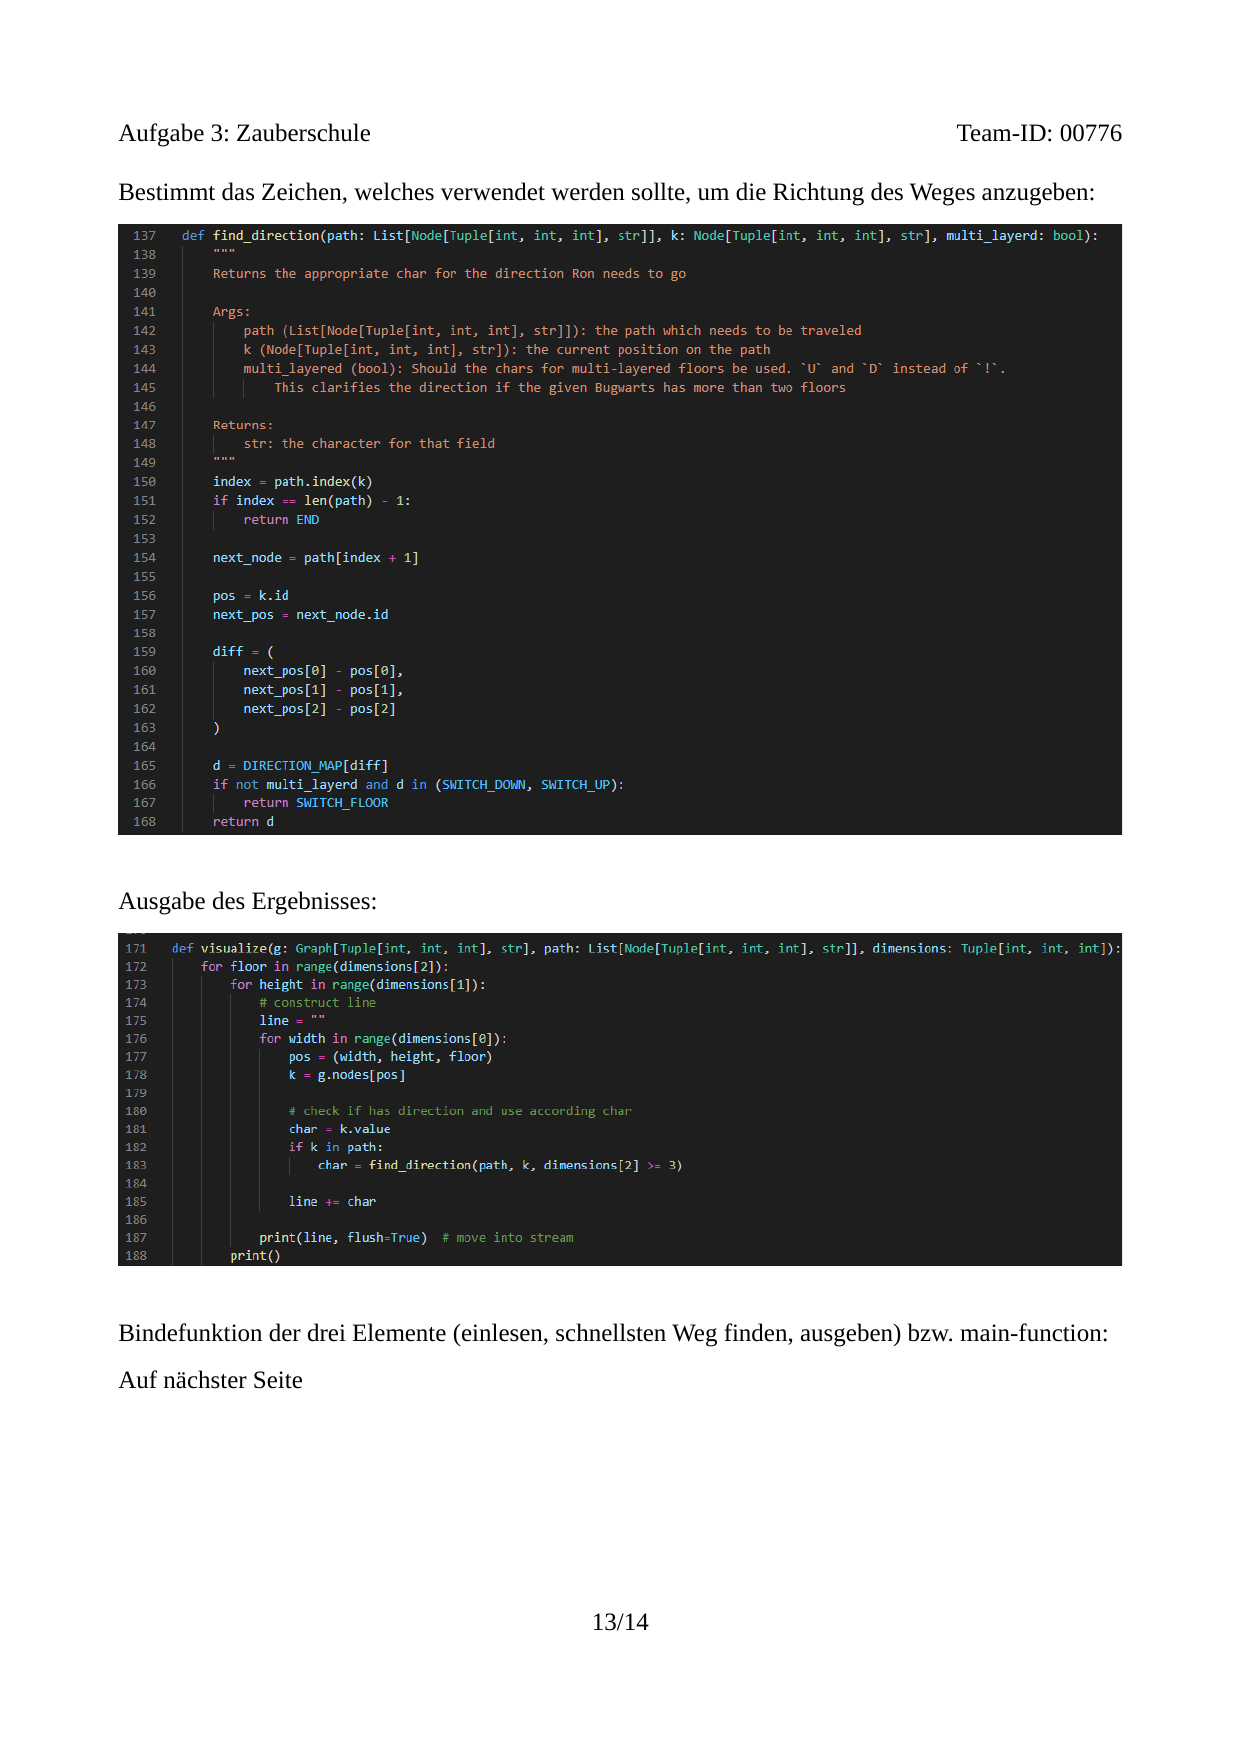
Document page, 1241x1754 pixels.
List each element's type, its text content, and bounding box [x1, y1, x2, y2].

text Auf nächster Seite [118, 1366, 1122, 1394]
picture [118, 933, 1123, 1266]
picture [118, 224, 1123, 835]
text Bindefunktion der drei Elemente (einlesen, schnellsten Weg finden, ausgeben) bzw. main-function: [118, 1318, 1122, 1347]
text Bestimmt das Zeichen, welches verwendet werden sollte, um die Richtung des Weges anzugeben: [118, 177, 1122, 206]
text Ausgabe des Ergebnisses: [118, 886, 1122, 915]
